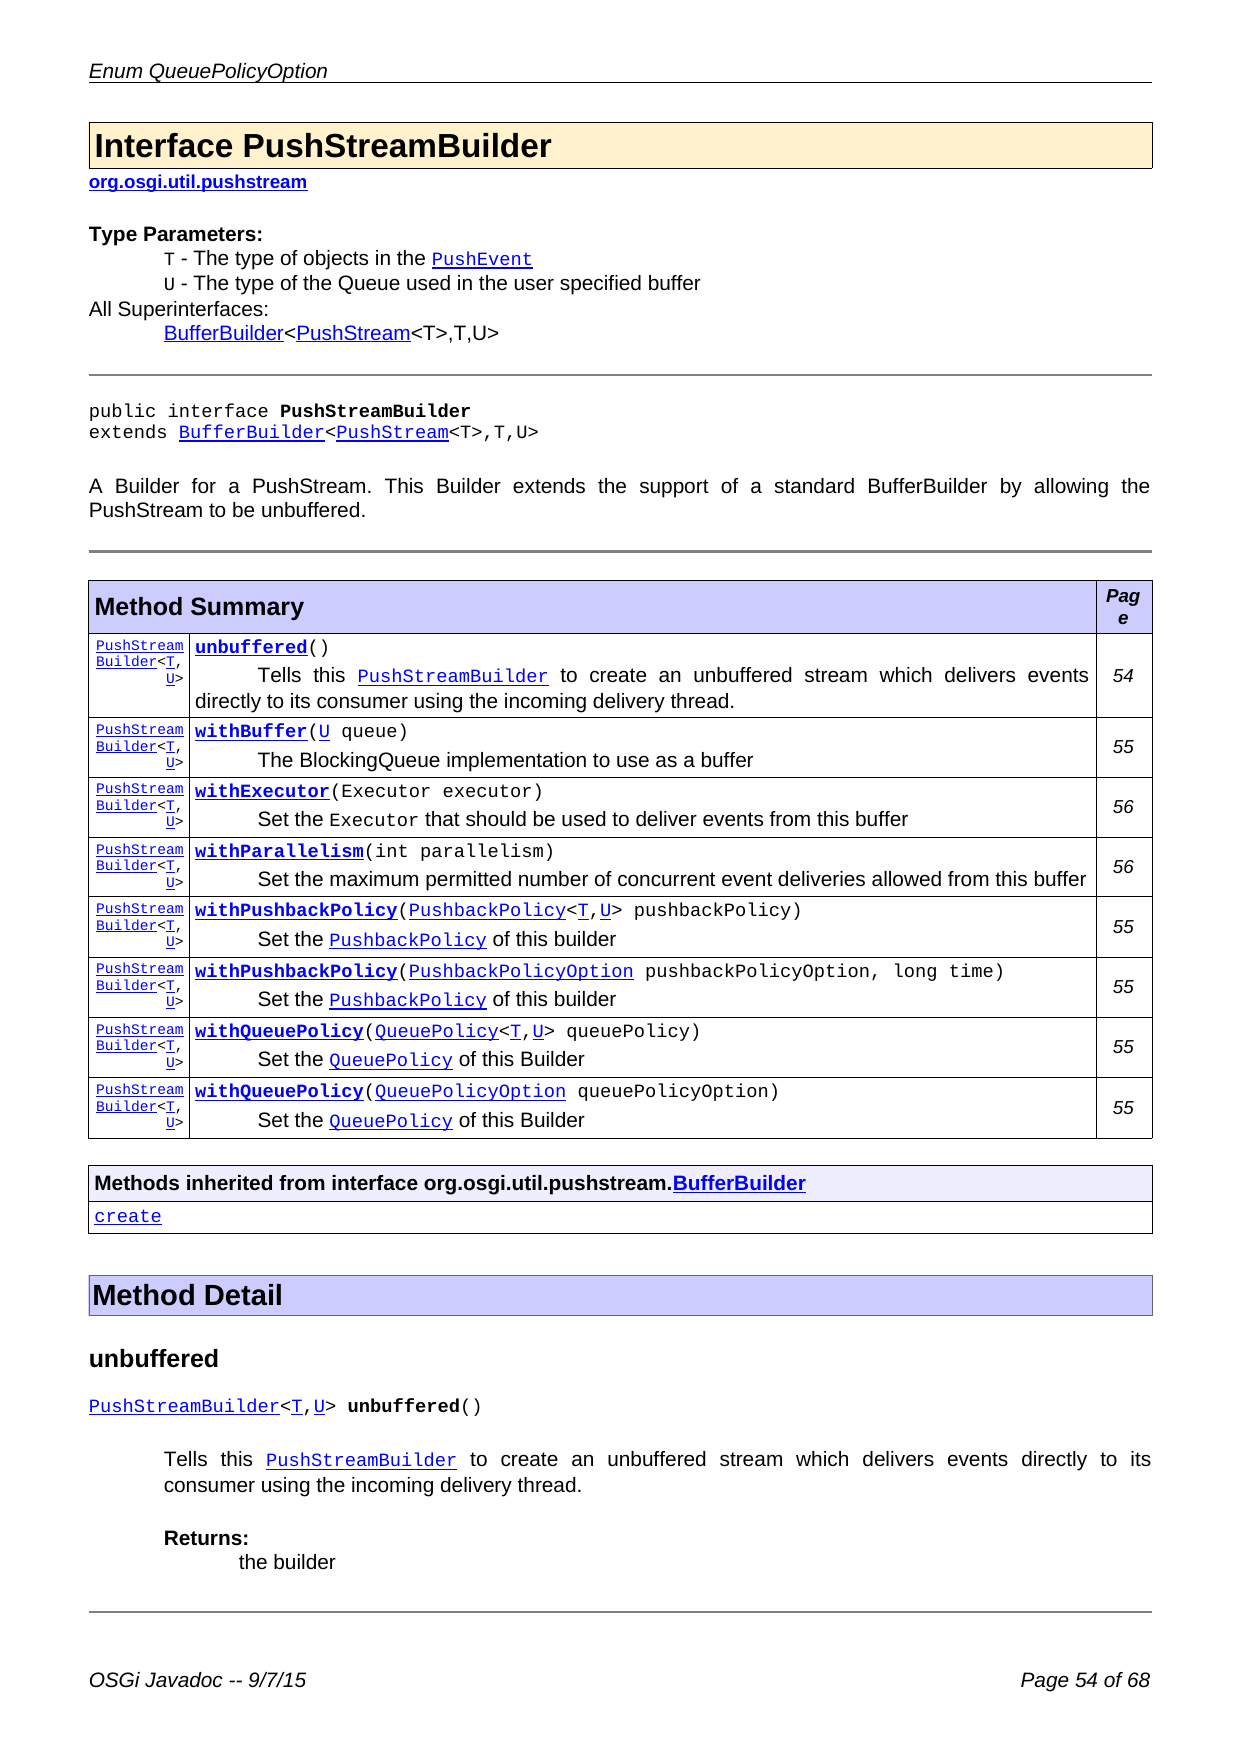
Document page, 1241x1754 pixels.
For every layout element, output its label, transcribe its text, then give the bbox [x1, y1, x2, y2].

text BufferBuilder<PushStream<T>,T,U> [163, 320, 1152, 344]
table_header Method Summary [89, 581, 1096, 633]
table_cell PushStreamBuilder<T,U> [89, 897, 189, 957]
text A Builder for a PushStream. This Builder extends the support of a standard BufferBuilder by allowing the PushStream to be unbuffered. [88, 473, 1152, 521]
text extends BufferBuilder<PushStream<T>,T,U> [88, 423, 1152, 444]
table_cell create [89, 1202, 1152, 1233]
table_cell [1097, 958, 1152, 1017]
table_cell withPushbackPolicy(PushbackPolicyOption pushbackPolicyOption, long time) Set the PushbackPolicy of this builder [190, 958, 1096, 1017]
table_cell PushStreamBuilder<T,U> [89, 958, 189, 1017]
table_cell [1097, 1078, 1152, 1138]
table_cell PushStreamBuilder<T,U> [89, 1018, 189, 1077]
text T - The type of objects in the PushEvent [163, 246, 1152, 271]
table_cell PushStreamBuilder<T,U> [89, 1078, 189, 1138]
table_cell [1097, 634, 1152, 717]
text PushStreamBuilder<T,U> unbuffered() [88, 1397, 1152, 1418]
table_cell withPushbackPolicy(PushbackPolicy<T,U> pushbackPolicy) Set the PushbackPolicy of this builder [190, 897, 1096, 957]
subtitle All Superinterfaces: [88, 296, 1152, 320]
table_cell [1097, 718, 1152, 777]
table_header Page [1097, 581, 1152, 633]
table_cell [1097, 1018, 1152, 1077]
table_cell [1097, 897, 1152, 957]
table_cell withQueuePolicy(QueuePolicy<T,U> queuePolicy) Set the QueuePolicy of this Builder [190, 1018, 1096, 1077]
text public interface PushStreamBuilder [88, 402, 1152, 423]
table_cell PushStreamBuilder<T,U> [89, 778, 189, 837]
table_cell [1097, 838, 1152, 896]
table_cell PushStreamBuilder<T,U> [89, 838, 189, 896]
subtitle unbuffered [88, 1344, 1152, 1373]
table_cell withExecutor(Executor executor) Set the Executor that should be used to deliver events from this buffer [190, 778, 1096, 837]
subtitle Interface PushStreamBuilder [90, 123, 1152, 168]
table_cell unbuffered() Tells this PushStreamBuilder to create an unbuffered stream which delivers events directly to its consumer using the incoming delivery thread. [190, 634, 1096, 717]
table_cell PushStreamBuilder<T,U> [89, 718, 189, 777]
text Type Parameters: [88, 222, 1152, 246]
text org.osgi.util.pushstream [88, 171, 1152, 193]
subtitle Method Detail [90, 1276, 1152, 1315]
text Tells this PushStreamBuilder to create an unbuffered stream which delivers events directly to its consumer using the incoming delivery thread. [163, 1447, 1152, 1496]
text the builder [238, 1549, 1152, 1573]
table_cell withParallelism(int parallelism) Set the maximum permitted number of concurrent event deliveries allowed from this buffer [190, 838, 1096, 896]
table_header Methods inherited from interface org.osgi.util.pushstream.BufferBuilder [89, 1166, 1152, 1201]
table_cell withBuffer(U queue) The BlockingQueue implementation to use as a buffer [190, 718, 1096, 777]
text U - The type of the Queue used in the user specified buffer [163, 271, 1152, 296]
table_cell withQueuePolicy(QueuePolicyOption queuePolicyOption) Set the QueuePolicy of this Builder [190, 1078, 1096, 1138]
table_cell PushStreamBuilder<T,U> [89, 634, 189, 717]
table_cell [1097, 778, 1152, 837]
text Returns: [163, 1526, 1152, 1549]
